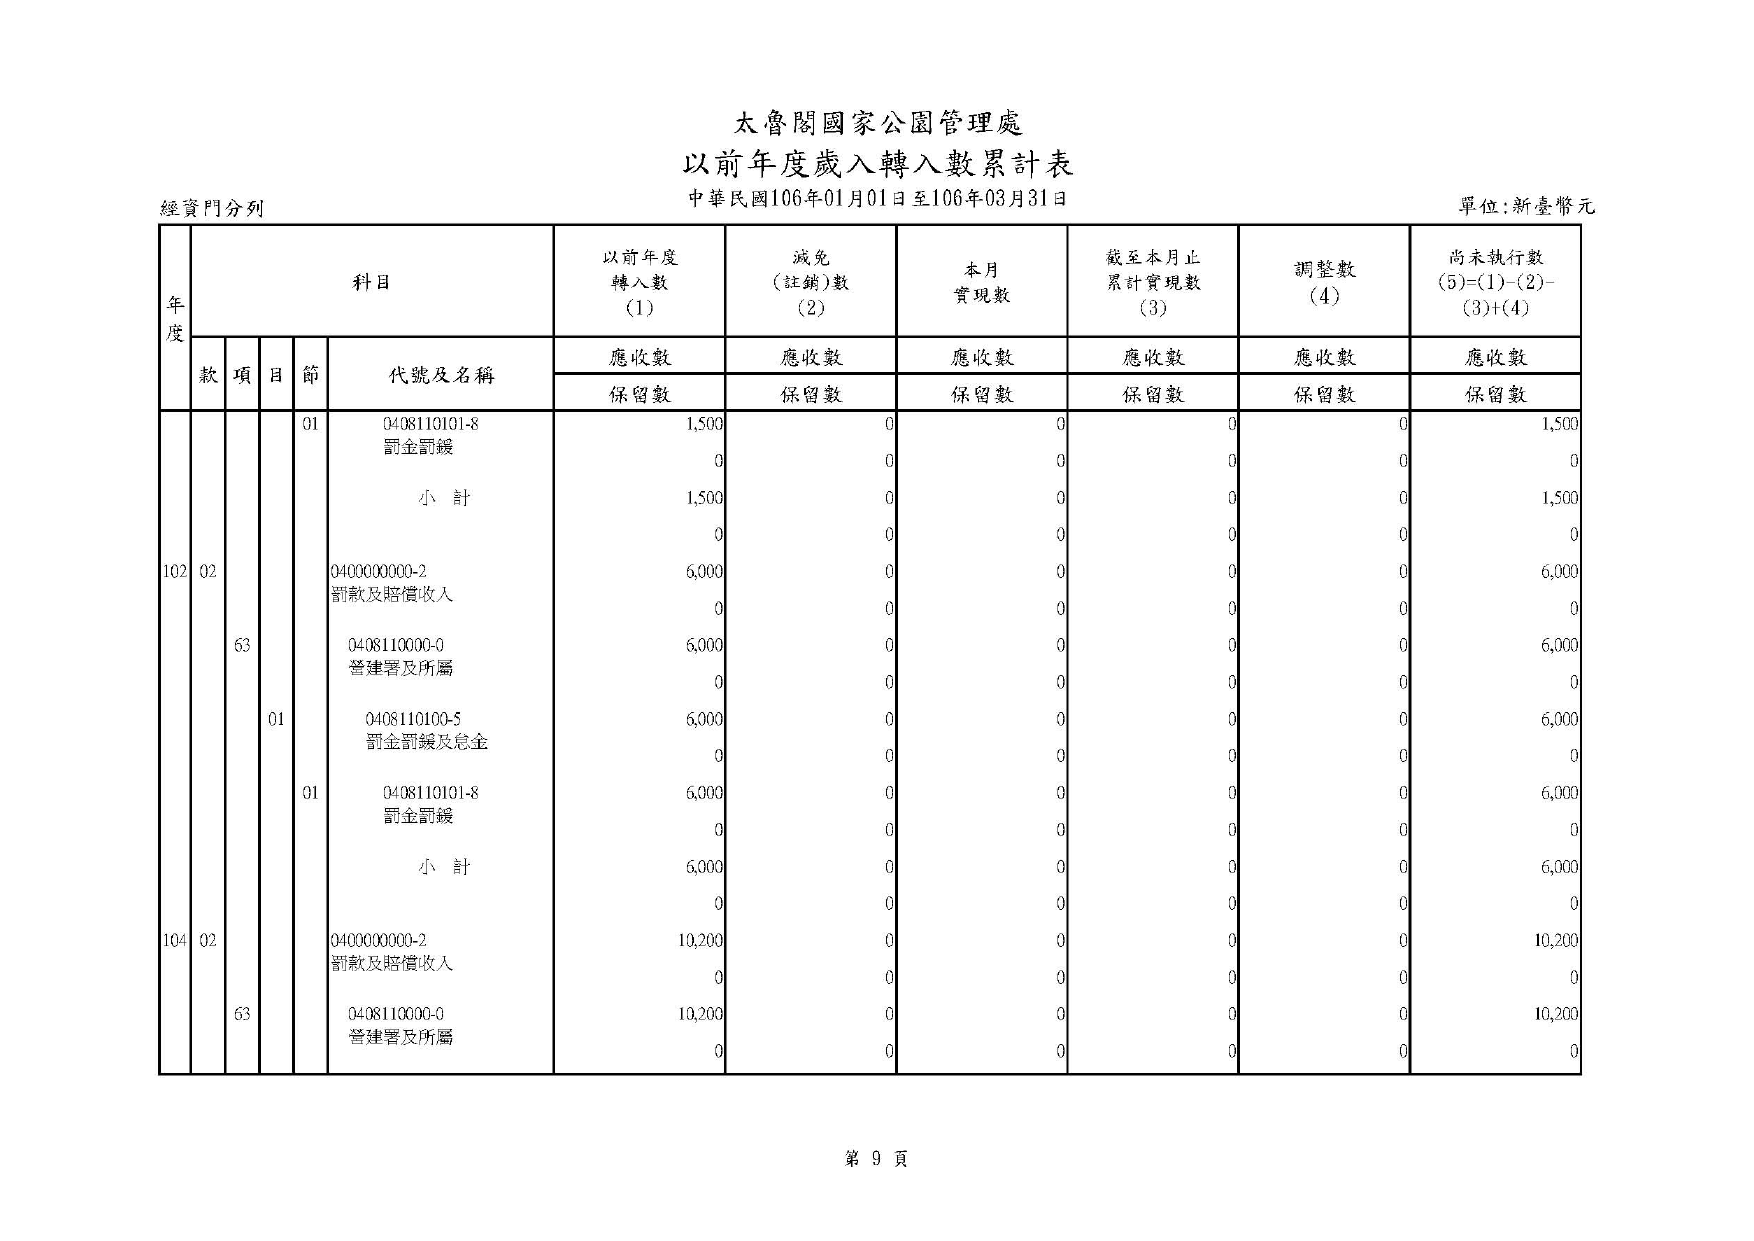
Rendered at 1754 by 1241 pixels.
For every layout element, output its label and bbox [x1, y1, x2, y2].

picture [59, 59, 1695, 1216]
